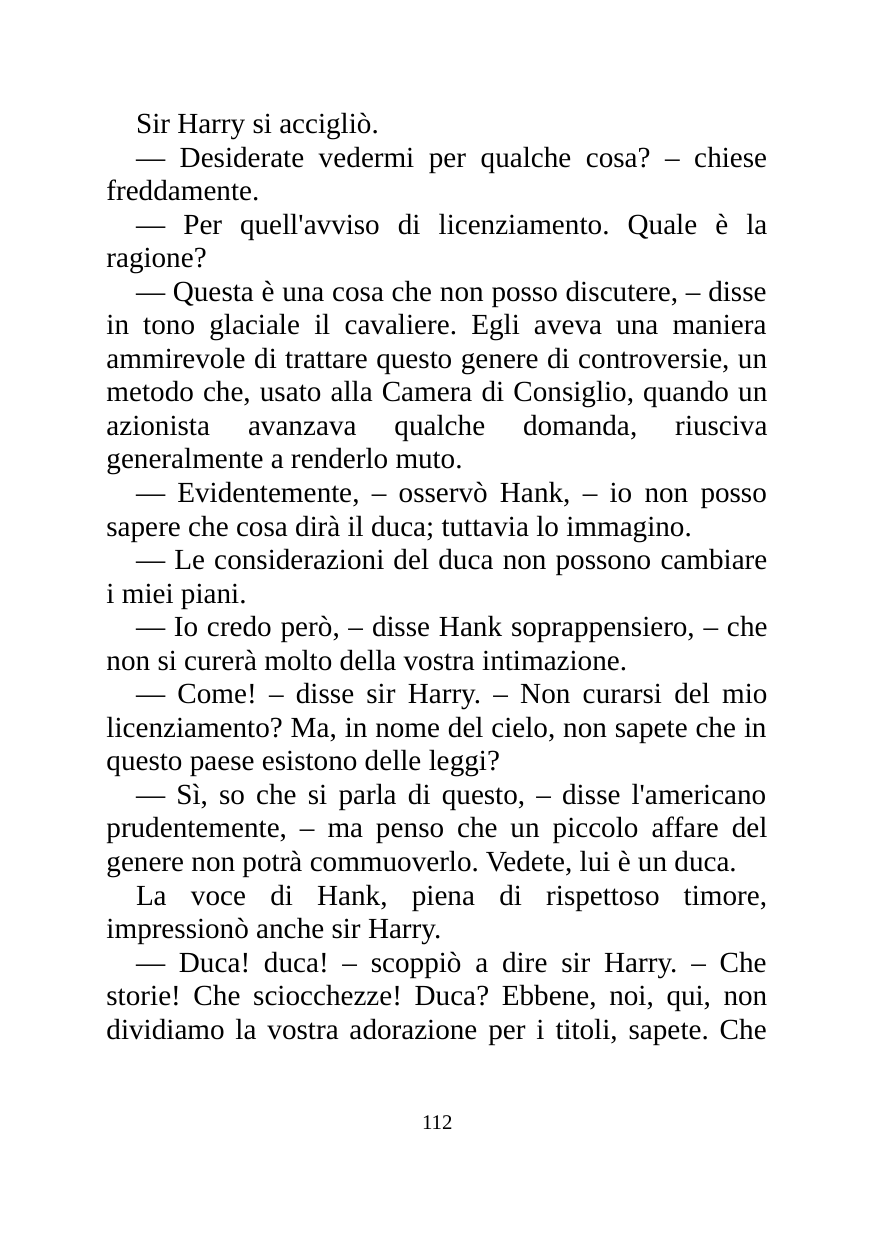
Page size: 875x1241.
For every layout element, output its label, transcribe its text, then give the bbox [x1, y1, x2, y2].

text — Duca! duca! – scoppiò a dire sir Harry. – Che storie! Che sciocchezze! Duca? Ebbene, noi, qui, non dividiamo la vostra adorazione per i titoli, sapete. Che [106, 945, 768, 1045]
text La voce di Hank, piena di rispettoso timore, impressionò anche sir Harry. [106, 878, 768, 945]
text — Desiderate vedermi per qualche cosa? – chiese freddamente. [106, 140, 768, 207]
text — Come! – disse sir Harry. – Non curarsi del mio licenziamento? Ma, in nome del cielo, non sapete che in questo paese esistono delle leggi? [106, 676, 768, 777]
text — Io credo però, – disse Hank soprappensiero, – che non si curerà molto della vostra intimazione. [106, 609, 768, 676]
text — Questa è una cosa che non posso discutere, – disse in tono glaciale il cavaliere. Egli aveva una maniera ammirevole di trattare questo genere di controversie, un metodo che, usato alla Camera di Consiglio, quando un azionista avanzava qualche domanda, riusciva generalmente a renderlo muto. [106, 274, 768, 475]
text — Per quell'avviso di licenziamento. Quale è la ragione? [106, 207, 768, 274]
text — Le considerazioni del duca non possono cambiare i miei piani. [106, 542, 768, 609]
text Sir Harry si accigliò. [106, 106, 768, 140]
text — Evidentemente, – osservò Hank, – io non posso sapere che cosa dirà il duca; tuttavia lo immagino. [106, 475, 768, 542]
text — Sì, so che si parla di questo, – disse l'americano prudentemente, – ma penso che un piccolo affare del genere non potrà commuoverlo. Vedete, lui è un duca. [106, 777, 768, 878]
